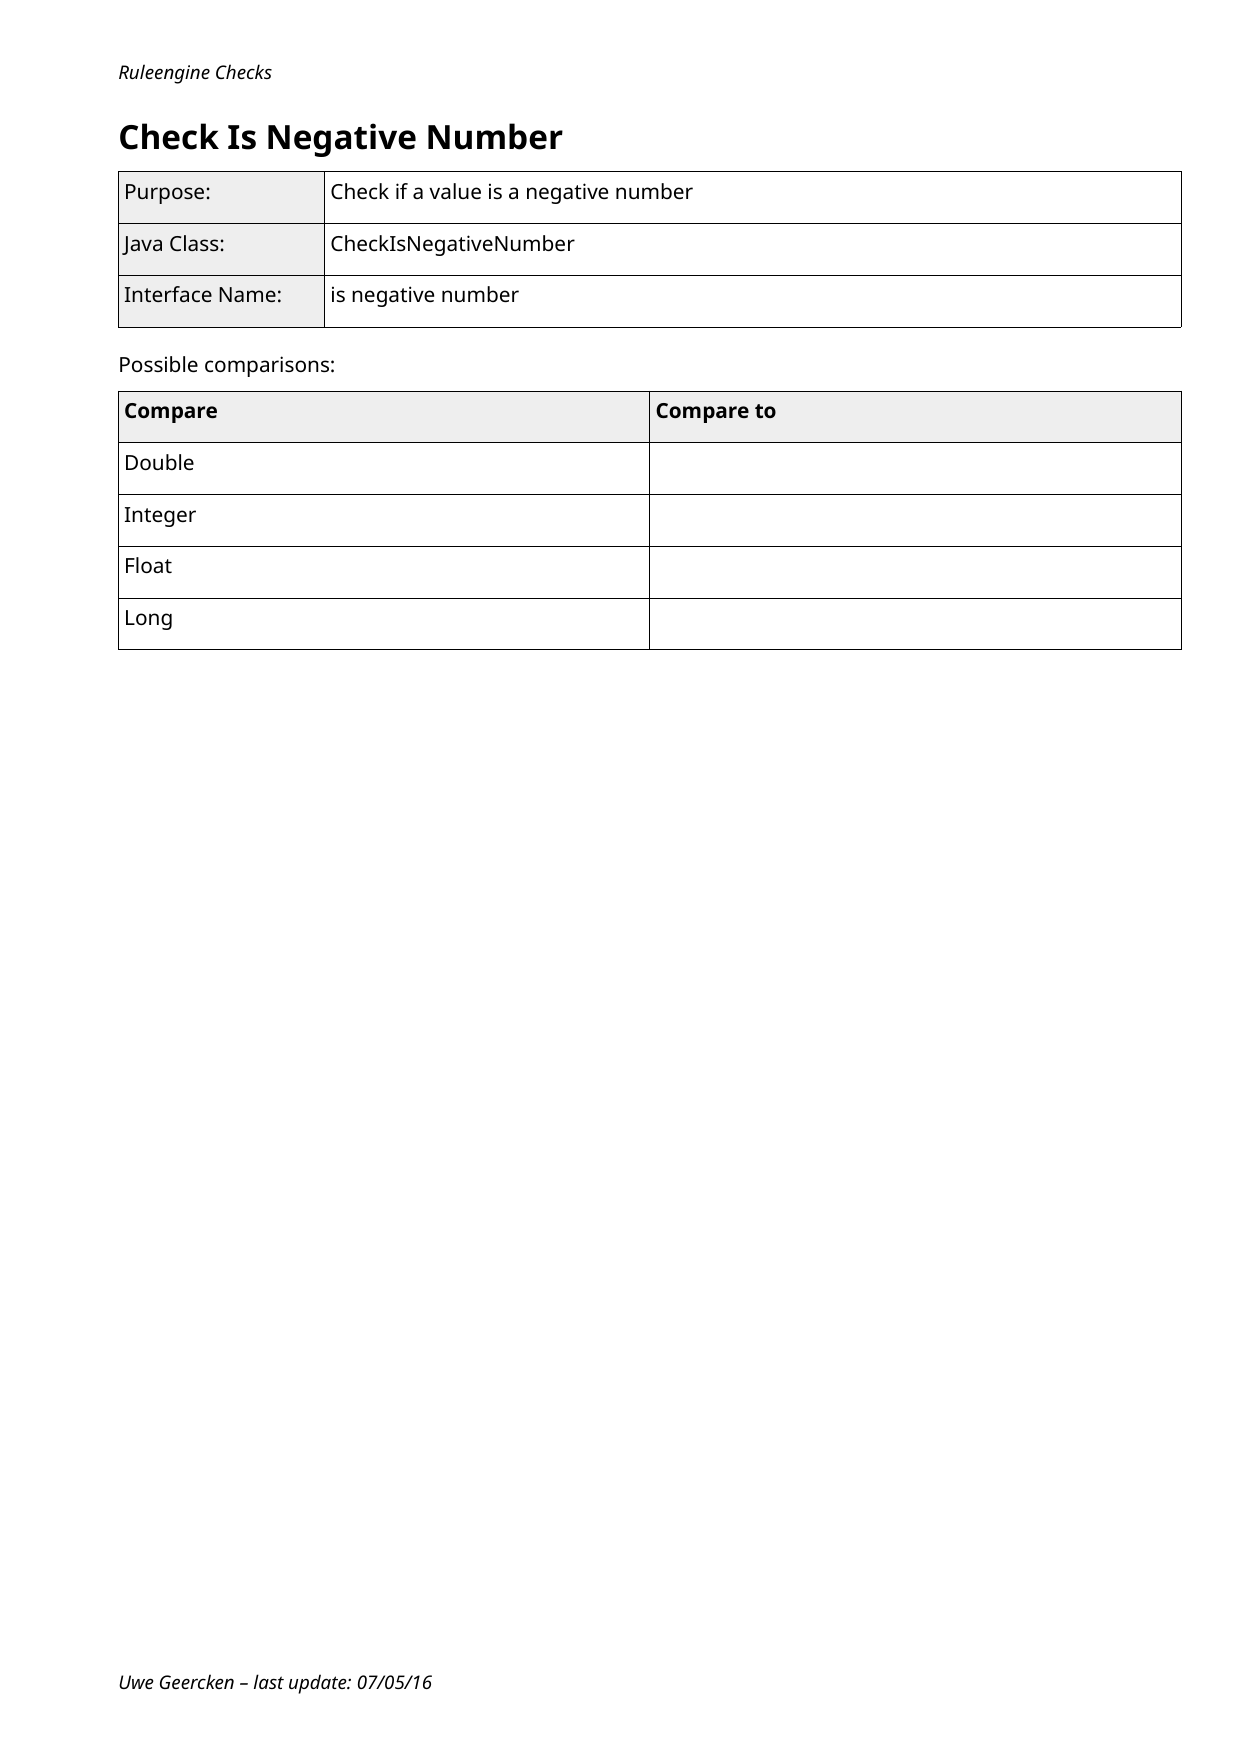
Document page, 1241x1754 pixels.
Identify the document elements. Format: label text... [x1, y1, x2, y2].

table_cell Double [119, 443, 649, 494]
text Possible comparisons: [118, 350, 1181, 379]
table_cell [650, 599, 1181, 649]
table_header Check if a value is a negative number [325, 172, 1181, 223]
table_cell [650, 547, 1181, 598]
table_cell Interface Name: [119, 276, 324, 327]
table_header Purpose: [119, 172, 324, 223]
table_cell Float [119, 547, 649, 598]
table_header Compare to [650, 392, 1181, 442]
table_header Compare [119, 392, 649, 442]
table_cell Integer [119, 495, 649, 546]
text Check Is Negative Number [118, 114, 1181, 159]
table_cell [650, 443, 1181, 494]
table_cell Java Class: [119, 224, 324, 275]
table_cell Long [119, 599, 649, 649]
table_cell [650, 495, 1181, 546]
table_cell is negative number [325, 276, 1181, 327]
table_cell CheckIsNegativeNumber [325, 224, 1181, 275]
